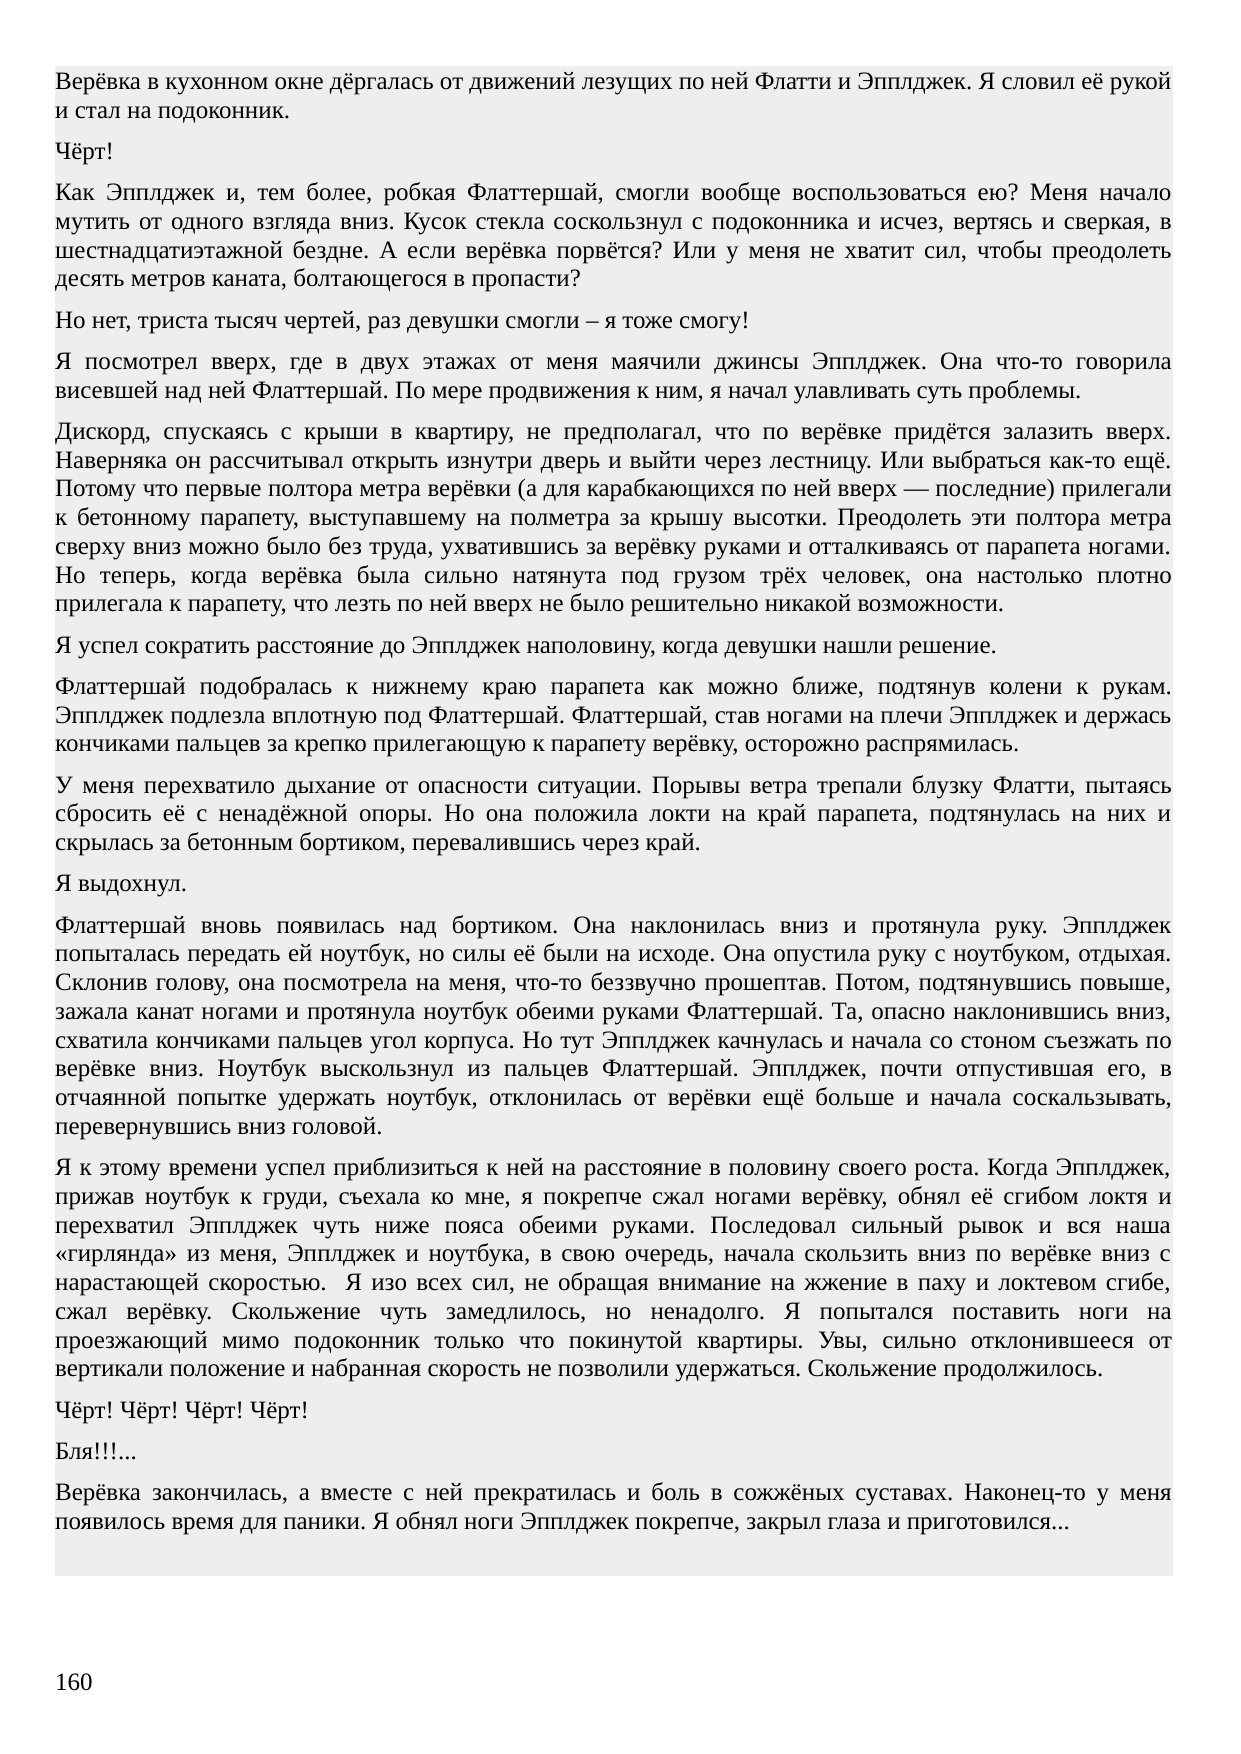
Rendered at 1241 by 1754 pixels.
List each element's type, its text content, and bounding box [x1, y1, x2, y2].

text Чёрт! [55, 136, 1173, 165]
text Я выдохнул. [55, 868, 1173, 897]
text Дискорд, спускаясь с крыши в квартиру, не предполагал, что по верёвке придётся залазить вверх. Наверняка он рассчитывал открыть изнутри дверь и выйти через лестницу. Или выбраться как-то ещё. Потому что первые полтора метра верёвки (а для карабкающихся по ней вверх — последние) прилегали к бетонному парапету, выступавшему на полметра за крышу высотки. Преодолеть эти полтора метра сверху вниз можно было без труда, ухватившись за верёвку руками и отталкиваясь от парапета ногами. Но теперь, когда верёвка была сильно натянута под грузом трёх человек, она настолько плотно прилегала к парапету, что лезть по ней вверх не было решительно никакой возможности. [55, 416, 1173, 617]
text Но нет, триста тысяч чертей, раз девушки смогли – я тоже смогу! [55, 305, 1173, 333]
text Чёрт! Чёрт! Чёрт! Чёрт! [55, 1395, 1173, 1423]
text Флаттершай подобралась к нижнему краю парапета как можно ближе, подтянув колени к рукам. Эпплджек подлезла вплотную под Флаттершай. Флаттершай, став ногами на плечи Эпплджек и держась кончиками пальцев за крепко прилегающую к парапету верёвку, осторожно распрямилась. [55, 671, 1173, 757]
text Как Эпплджек и, тем более, робкая Флаттершай, смогли вообще воспользоваться ею? Меня начало мутить от одного взгляда вниз. Кусок стекла соскользнул с подоконника и исчез, вертясь и сверкая, в шестнадцатиэтажной бездне. А если верёвка порвётся? Или у меня не хватит сил, чтобы преодолеть десять метров каната, болтающегося в пропасти? [55, 177, 1173, 292]
text Флаттершай вновь появилась над бортиком. Она наклонилась вниз и протянула руку. Эпплджек попыталась передать ей ноутбук, но силы её были на исходе. Она опустила руку с ноутбуком, отдыхая. Склонив голову, она посмотрела на меня, что-то беззвучно прошептав. Потом, подтянувшись повыше, зажала канат ногами и протянула ноутбук обеими руками Флаттершай. Та, опасно наклонившись вниз, схватила кончиками пальцев угол корпуса. Но тут Эпплджек качнулась и начала со стоном съезжать по верёвке вниз. Ноутбук выскользнул из пальцев Флаттершай. Эпплджек, почти отпустившая его, в отчаянной попытке удержать ноутбук, отклонилась от верёвки ещё больше и начала соскальзывать, перевернувшись вниз головой. [55, 910, 1173, 1140]
text У меня перехватило дыхание от опасности ситуации. Порывы ветра трепали блузку Флатти, пытаясь сбросить её с ненадёжной опоры. Но она положила локти на край парапета, подтянулась на них и скрылась за бетонным бортиком, перевалившись через край. [55, 770, 1173, 856]
text Я успел сократить расстояние до Эпплджек наполовину, когда девушки нашли решение. [55, 630, 1173, 658]
text Верёвка в кухонном окне дёргалась от движений лезущих по ней Флатти и Эпплджек. Я словил её рукой и стал на подоконник. [55, 66, 1173, 123]
text Верёвка закончилась, а вместе с ней прекратилась и боль в сожжёных суставах. Наконец-то у меня появилось время для паники. Я обнял ноги Эпплджек покрепче, закрыл глаза и приготовился... [55, 1477, 1173, 1535]
text Я к этому времени успел приблизиться к ней на расстояние в половину своего роста. Когда Эпплджек, прижав ноутбук к груди, съехала ко мне, я покрепче сжал ногами верёвку, обнял её сгибом локтя и перехватил Эпплджек чуть ниже пояса обеими руками. Последовал сильный рывок и вся наша «гирлянда» из меня, Эпплджек и ноутбука, в свою очередь, начала скользить вниз по верёвке вниз с нарастающей скоростью. Я изо всех сил, не обращая внимание на жжение в паху и локтевом сгибе, сжал верёвку. Скольжение чуть замедлилось, но ненадолго. Я попытался поставить ноги на проезжающий мимо подоконник только что покинутой квартиры. Увы, сильно отклонившееся от вертикали положение и набранная скорость не позволили удержаться. Скольжение продолжилось. [55, 1152, 1173, 1382]
text Я посмотрел вверх, где в двух этажах от меня маячили джинсы Эпплджек. Она что-то говорила висевшей над ней Флаттершай. По мере продвижения к ним, я начал улавливать суть проблемы. [55, 346, 1173, 403]
text Бля!!!... [55, 1436, 1173, 1465]
